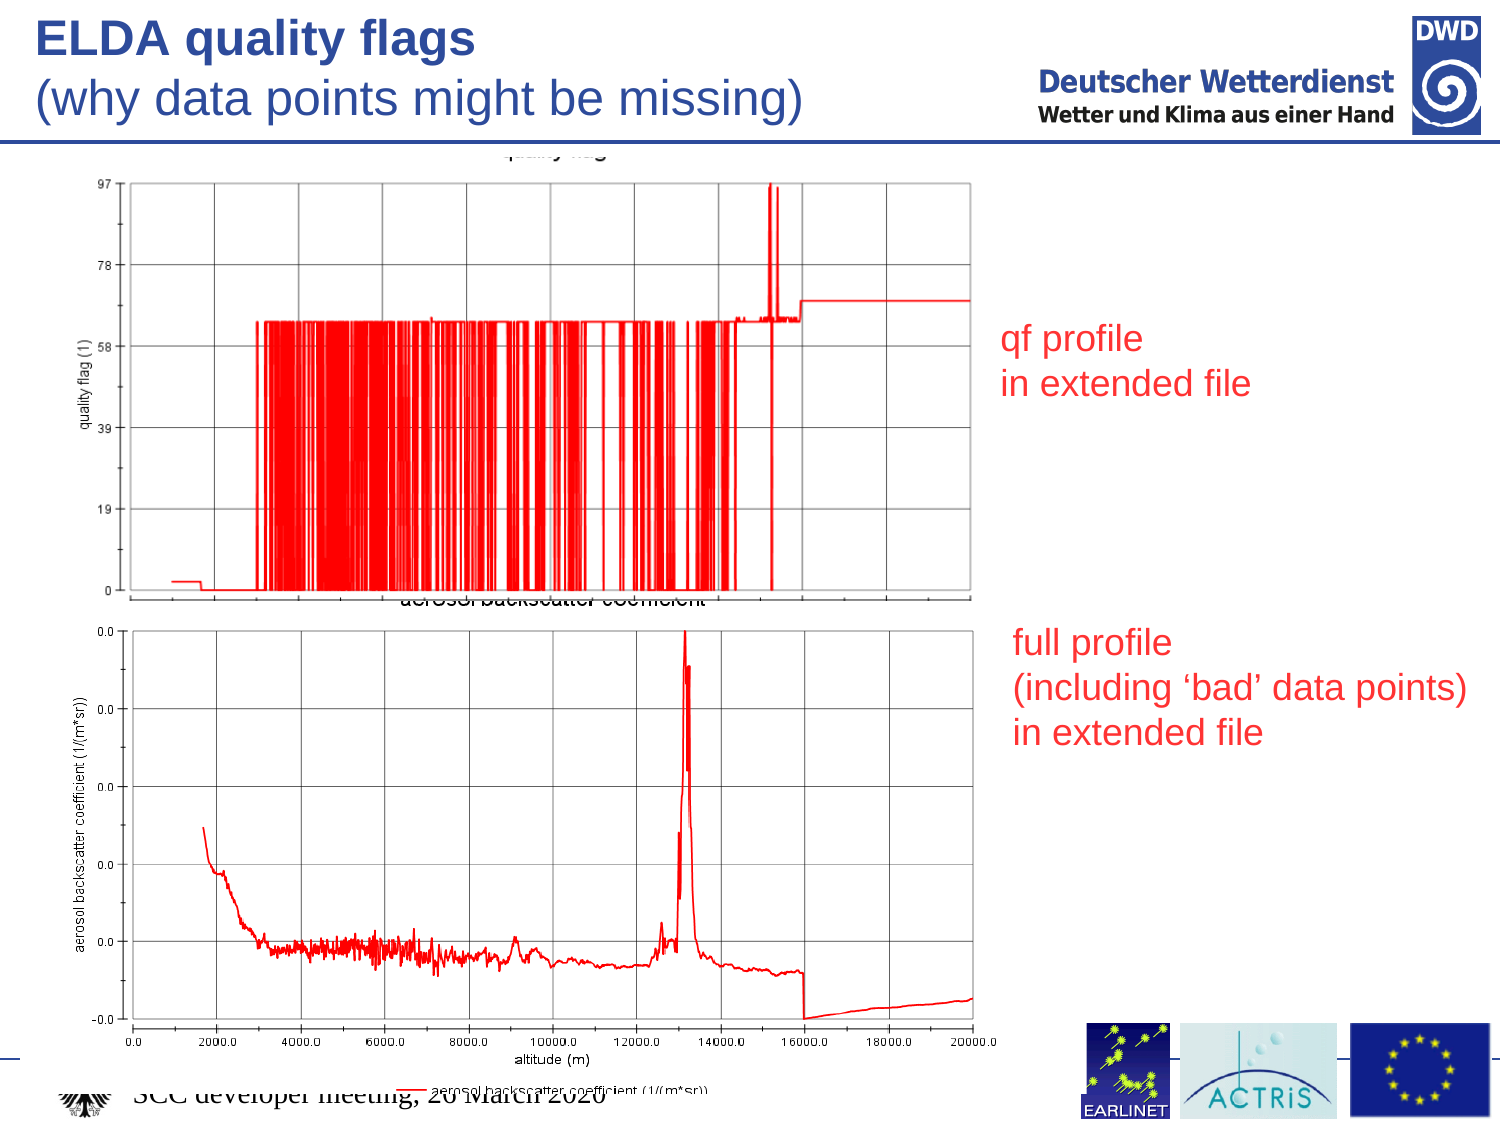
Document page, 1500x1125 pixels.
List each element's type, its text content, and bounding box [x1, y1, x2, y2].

text_box ELDA quality flags (why data points might be missing) [20, 0, 988, 157]
picture [1350, 1023, 1492, 1119]
picture [1180, 1023, 1337, 1119]
picture [17, 157, 1170, 1119]
text_box full profile (including ‘bad’ data points) in extended file [997, 610, 1493, 761]
text_box qf profile in extended file [985, 306, 1267, 411]
picture [1038, 16, 1481, 135]
